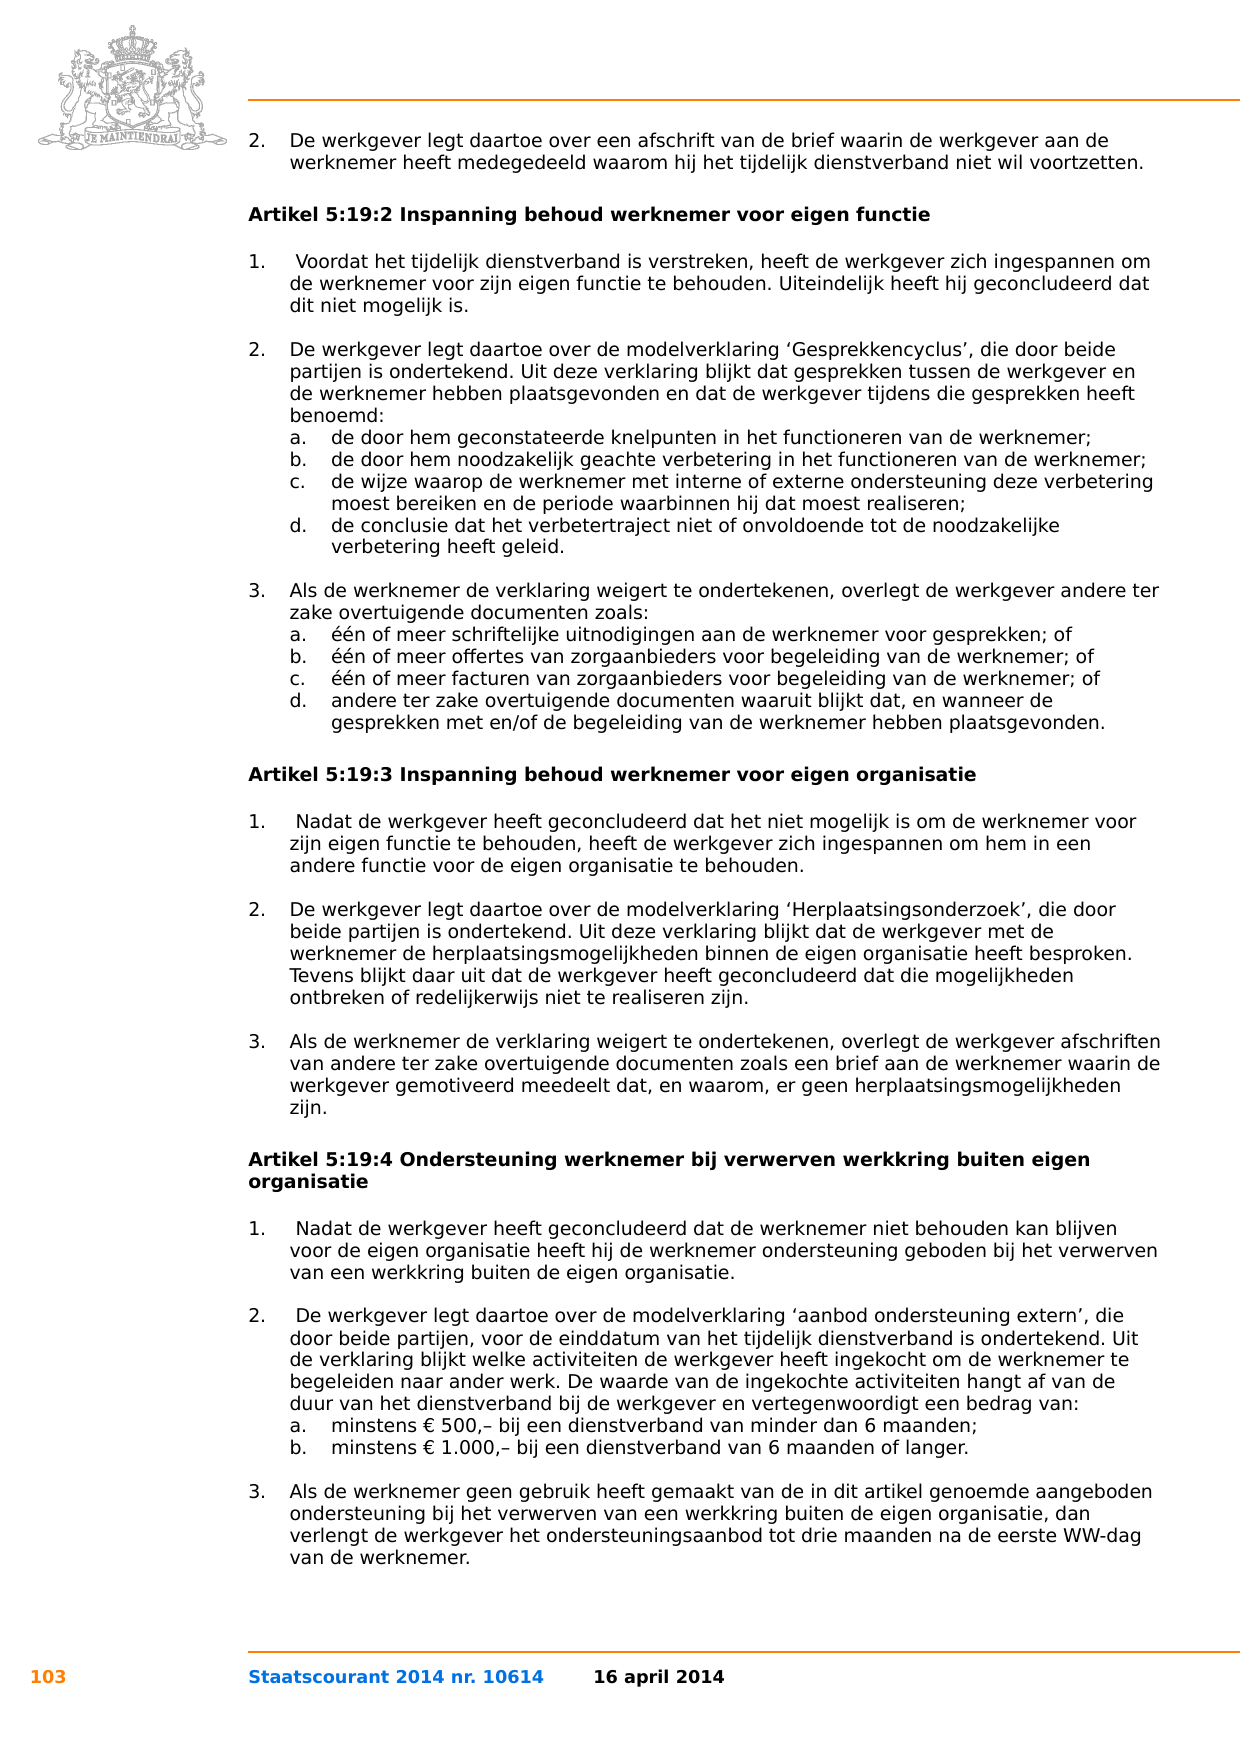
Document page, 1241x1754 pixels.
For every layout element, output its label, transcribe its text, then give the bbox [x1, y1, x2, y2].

text b. de door hem noodzakelijk geachte verbetering in het functioneren van de werknemer; [289, 448, 1163, 471]
text 3. Als de werknemer de verklaring weigert te ondertekenen, overlegt de werkgever afschriften van andere ter zake overtuigende documenten zoals een brief aan de werknemer waarin de werkgever gemotiveerd meedeelt dat, en waarom, er geen herplaatsingsmogelijkheden zijn. [248, 1031, 1163, 1119]
text 2. De werkgever legt daartoe over een afschrift van de brief waarin de werkgever aan de werknemer heeft medegedeeld waarom hij het tijdelijk dienstverband niet wil voortzetten. [248, 130, 1163, 174]
text b. één of meer offertes van zorgaanbieders voor begeleiding van de werknemer; of [289, 646, 1163, 668]
text 1. Voordat het tijdelijk dienstverband is verstreken, heeft de werkgever zich ingespannen om de werknemer voor zijn eigen functie te behouden. Uiteindelijk heeft hij geconcludeerd dat dit niet mogelijk is. [248, 251, 1163, 317]
text d. de conclusie dat het verbetertraject niet of onvoldoende tot de noodzakelijke verbetering heeft geleid. [289, 514, 1163, 558]
text 2. De werkgever legt daartoe over de modelverklaring ‘aanbod ondersteuning extern’, die door beide partijen, voor de einddatum van het tijdelijk dienstverband is ondertekend. Uit de verklaring blijkt welke activiteiten de werkgever heeft ingekocht om de werknemer te begeleiden naar ander werk. De waarde van de ingekochte activiteiten hangt af van de duur van het dienstverband bij de werkgever en vertegenwoordigt een bedrag van: [248, 1305, 1163, 1415]
text 3. Als de werknemer geen gebruik heeft gemaakt van de in dit artikel genoemde aangeboden ondersteuning bij het verwerven van een werkkring buiten de eigen organisatie, dan verlengt de werkgever het ondersteuningsaanbod tot drie maanden na de eerste WW-dag van de werknemer. [248, 1481, 1163, 1569]
text 3. Als de werknemer de verklaring weigert te ondertekenen, overlegt de werkgever andere ter zake overtuigende documenten zoals: [248, 580, 1163, 624]
text c. één of meer facturen van zorgaanbieders voor begeleiding van de werknemer; of [289, 668, 1163, 690]
text a. de door hem geconstateerde knelpunten in het functioneren van de werknemer; [289, 427, 1163, 448]
text b. minstens € 1.000,– bij een dienstverband van 6 maanden of langer. [289, 1437, 1163, 1459]
text a. minstens € 500,– bij een dienstverband van minder dan 6 maanden; [289, 1415, 1163, 1437]
subtitle Artikel 5:19:4 Ondersteuning werknemer bij verwerven werkkring buiten eigen organisatie [248, 1149, 1163, 1193]
text a. één of meer schriftelijke uitnodigingen aan de werknemer voor gesprekken; of [289, 624, 1163, 646]
text d. andere ter zake overtuigende documenten waaruit blijkt dat, en wanneer de gesprekken met en/of de begeleiding van de werknemer hebben plaatsgevonden. [289, 690, 1163, 734]
text 2. De werkgever legt daartoe over de modelverklaring ‘Gesprekkencyclus’, die door beide partijen is ondertekend. Uit deze verklaring blijkt dat gesprekken tussen de werkgever en de werknemer hebben plaatsgevonden en dat de werkgever tijdens die gesprekken heeft benoemd: [248, 339, 1163, 427]
subtitle Artikel 5:19:2 Inspanning behoud werknemer voor eigen functie [248, 204, 1163, 226]
text 1. Nadat de werkgever heeft geconcludeerd dat het niet mogelijk is om de werknemer voor zijn eigen functie te behouden, heeft de werkgever zich ingespannen om hem in een andere functie voor de eigen organisatie te behouden. [248, 811, 1163, 877]
text 2. De werkgever legt daartoe over de modelverklaring ‘Herplaatsingsonderzoek’, die door beide partijen is ondertekend. Uit deze verklaring blijkt dat de werkgever met de werknemer de herplaatsingsmogelijkheden binnen de eigen organisatie heeft besproken. Tevens blijkt daar uit dat de werkgever heeft geconcludeerd dat die mogelijkheden ontbreken of redelijkerwijs niet te realiseren zijn. [248, 899, 1163, 1009]
text c. de wijze waarop de werknemer met interne of externe ondersteuning deze verbetering moest bereiken en de periode waarbinnen hij dat moest realiseren; [289, 471, 1163, 514]
text 1. Nadat de werkgever heeft geconcludeerd dat de werknemer niet behouden kan blijven voor de eigen organisatie heeft hij de werknemer ondersteuning geboden bij het verwerven van een werkkring buiten de eigen organisatie. [248, 1218, 1163, 1283]
picture [38, 25, 227, 150]
subtitle Artikel 5:19:3 Inspanning behoud werknemer voor eigen organisatie [248, 764, 1163, 786]
